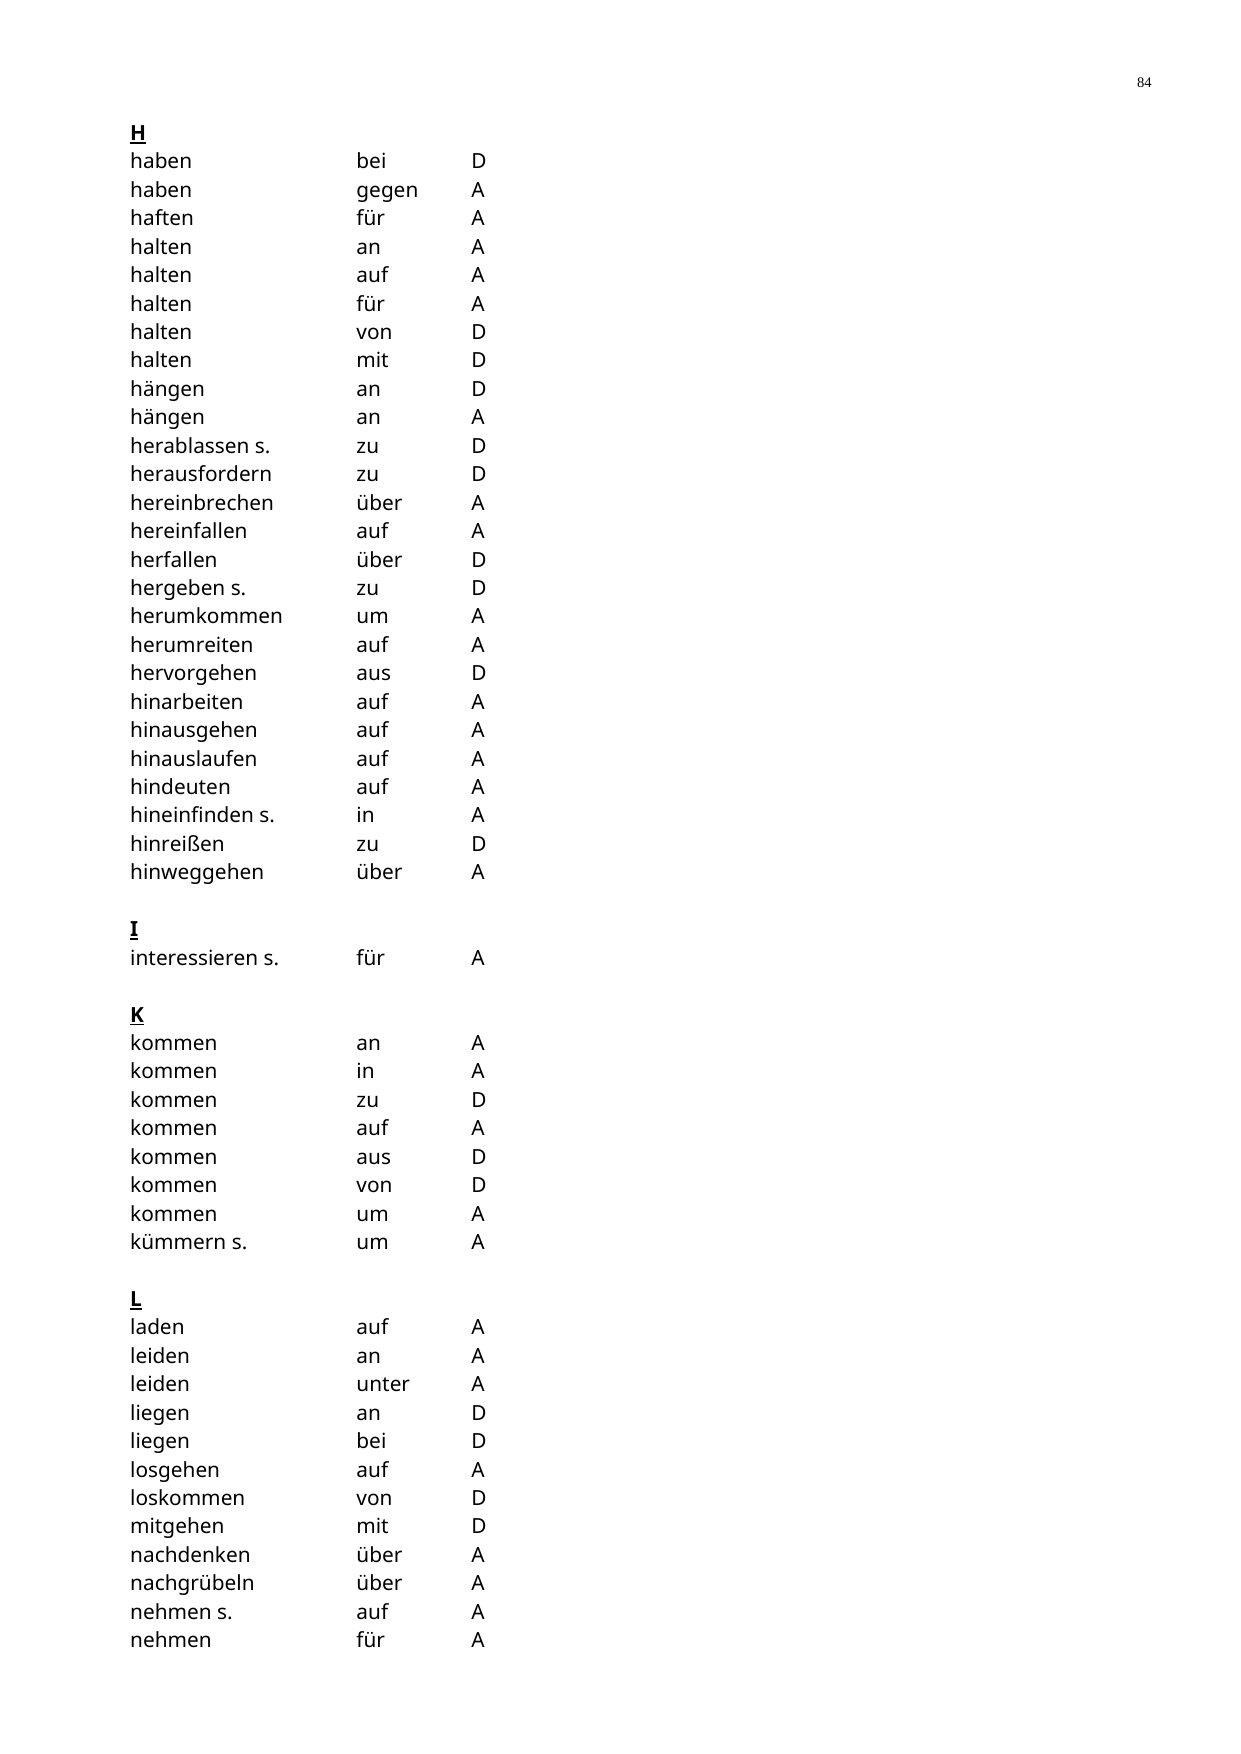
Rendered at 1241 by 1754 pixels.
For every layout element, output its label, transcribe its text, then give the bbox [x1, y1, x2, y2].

table_cell an [345, 1398, 460, 1426]
table_cell D [460, 459, 517, 488]
table_cell A [460, 687, 517, 715]
table_cell mit [345, 346, 460, 374]
table_cell haben [119, 147, 345, 175]
table_cell A [460, 1028, 517, 1057]
table_cell interessieren s. [119, 943, 345, 971]
table_cell A [460, 744, 517, 772]
table_cell D [460, 1512, 517, 1540]
table_cell D [460, 346, 517, 374]
table_cell hereinbrechen [119, 488, 345, 516]
table_cell A [460, 1369, 517, 1398]
table_cell zu [345, 1085, 460, 1113]
table_cell A [460, 1455, 517, 1483]
table_cell [460, 886, 517, 914]
table_cell D [460, 829, 517, 857]
table_cell herumkommen [119, 602, 345, 630]
table_cell A [460, 204, 517, 232]
table_cell A [460, 1341, 517, 1369]
table_cell I [119, 914, 345, 943]
table_cell auf [345, 630, 460, 658]
table_cell leiden [119, 1341, 345, 1369]
table_cell A [460, 858, 517, 886]
table_cell herfallen [119, 545, 345, 573]
table_cell hinausgehen [119, 715, 345, 744]
table_cell [345, 118, 460, 147]
table_cell für [345, 289, 460, 317]
table_cell A [460, 1199, 517, 1227]
table_cell an [345, 374, 460, 402]
table_cell A [460, 260, 517, 289]
table_cell D [460, 545, 517, 573]
table_cell mitgehen [119, 1512, 345, 1540]
table_cell auf [345, 260, 460, 289]
table_cell herausfordern [119, 459, 345, 488]
table_cell an [345, 1028, 460, 1057]
table_cell losgehen [119, 1455, 345, 1483]
table_cell zu [345, 829, 460, 857]
table_cell hinreißen [119, 829, 345, 857]
table_cell A [460, 602, 517, 630]
table_cell hervorgehen [119, 659, 345, 687]
table_cell kommen [119, 1199, 345, 1227]
table_cell an [345, 403, 460, 431]
table_cell A [460, 1057, 517, 1085]
table_cell aus [345, 659, 460, 687]
table_cell auf [345, 1455, 460, 1483]
table_cell [345, 1284, 460, 1312]
table_cell um [345, 1227, 460, 1256]
table_cell an [345, 232, 460, 260]
table_cell von [345, 1170, 460, 1199]
table_cell D [460, 573, 517, 602]
table_cell [119, 886, 345, 914]
table_cell [460, 914, 517, 943]
table_cell [460, 971, 517, 1000]
table_cell [460, 118, 517, 147]
table_cell hinarbeiten [119, 687, 345, 715]
table_cell in [345, 1057, 460, 1085]
table_cell kommen [119, 1170, 345, 1199]
table_cell D [460, 1170, 517, 1199]
table_cell D [460, 1398, 517, 1426]
table_cell D [460, 374, 517, 402]
table_cell A [460, 715, 517, 744]
table_cell [460, 1284, 517, 1312]
table_cell gegen [345, 175, 460, 203]
table_cell A [460, 630, 517, 658]
table_cell nehmen [119, 1625, 345, 1654]
table_cell über [345, 858, 460, 886]
table_cell kommen [119, 1028, 345, 1057]
table_cell halten [119, 346, 345, 374]
table_cell A [460, 1597, 517, 1625]
table_cell A [460, 488, 517, 516]
table_cell [345, 886, 460, 914]
table_cell loskommen [119, 1483, 345, 1512]
table_cell A [460, 801, 517, 829]
table_cell über [345, 545, 460, 573]
table_cell von [345, 317, 460, 346]
table_cell A [460, 1540, 517, 1568]
table_cell K [119, 1000, 345, 1028]
table_cell A [460, 175, 517, 203]
table_cell halten [119, 232, 345, 260]
table_cell [345, 1000, 460, 1028]
table_cell zu [345, 459, 460, 488]
table_cell kommen [119, 1057, 345, 1085]
table_cell A [460, 403, 517, 431]
table_cell D [460, 1483, 517, 1512]
table_cell herumreiten [119, 630, 345, 658]
table_cell auf [345, 687, 460, 715]
table_cell nachgrübeln [119, 1569, 345, 1597]
table_cell kommen [119, 1085, 345, 1113]
table_cell A [460, 1625, 517, 1654]
table_cell A [460, 1114, 517, 1142]
table_cell D [460, 1142, 517, 1170]
table_cell über [345, 1540, 460, 1568]
table_cell über [345, 488, 460, 516]
table_cell hängen [119, 374, 345, 402]
table_cell hindeuten [119, 772, 345, 801]
table_cell von [345, 1483, 460, 1512]
table_cell [460, 1256, 517, 1284]
table_cell über [345, 1569, 460, 1597]
table_cell auf [345, 1313, 460, 1341]
table_cell auf [345, 772, 460, 801]
table_cell [345, 971, 460, 1000]
table_cell aus [345, 1142, 460, 1170]
table_cell auf [345, 744, 460, 772]
table_cell an [345, 1341, 460, 1369]
table_cell auf [345, 516, 460, 545]
table_cell A [460, 232, 517, 260]
table_cell hereinfallen [119, 516, 345, 545]
table_cell A [460, 943, 517, 971]
table_cell für [345, 204, 460, 232]
table_cell für [345, 1625, 460, 1654]
table_cell halten [119, 317, 345, 346]
table_cell haben [119, 175, 345, 203]
table_cell [345, 914, 460, 943]
table_cell A [460, 289, 517, 317]
table_cell hängen [119, 403, 345, 431]
table_cell H [119, 118, 345, 147]
table_cell nehmen s. [119, 1597, 345, 1625]
table_cell hergeben s. [119, 573, 345, 602]
table_cell hinauslaufen [119, 744, 345, 772]
table_cell haften [119, 204, 345, 232]
table_cell nachdenken [119, 1540, 345, 1568]
table_cell um [345, 602, 460, 630]
table_cell auf [345, 1597, 460, 1625]
table_cell D [460, 147, 517, 175]
table_cell D [460, 1426, 517, 1455]
table_cell [345, 1256, 460, 1284]
table_cell laden [119, 1313, 345, 1341]
table_cell D [460, 1085, 517, 1113]
table_cell halten [119, 289, 345, 317]
table_cell bei [345, 147, 460, 175]
table_cell zu [345, 431, 460, 459]
table_cell herablassen s. [119, 431, 345, 459]
table_cell kümmern s. [119, 1227, 345, 1256]
table_cell bei [345, 1426, 460, 1455]
table_cell D [460, 317, 517, 346]
table_cell A [460, 516, 517, 545]
table_cell halten [119, 260, 345, 289]
table_cell liegen [119, 1426, 345, 1455]
table_cell A [460, 772, 517, 801]
table_cell [119, 1256, 345, 1284]
table_cell um [345, 1199, 460, 1227]
table_cell auf [345, 715, 460, 744]
table_cell A [460, 1313, 517, 1341]
table_cell [119, 971, 345, 1000]
table_cell D [460, 659, 517, 687]
table_cell in [345, 801, 460, 829]
table_cell hinweggehen [119, 858, 345, 886]
table_cell kommen [119, 1114, 345, 1142]
table_cell L [119, 1284, 345, 1312]
table_cell mit [345, 1512, 460, 1540]
table_cell kommen [119, 1142, 345, 1170]
table_cell leiden [119, 1369, 345, 1398]
table_cell [460, 1000, 517, 1028]
table_cell liegen [119, 1398, 345, 1426]
table_cell für [345, 943, 460, 971]
table_cell A [460, 1569, 517, 1597]
table_cell A [460, 1227, 517, 1256]
table_cell hineinfinden s. [119, 801, 345, 829]
table_cell auf [345, 1114, 460, 1142]
table_cell unter [345, 1369, 460, 1398]
table_cell zu [345, 573, 460, 602]
table_cell D [460, 431, 517, 459]
